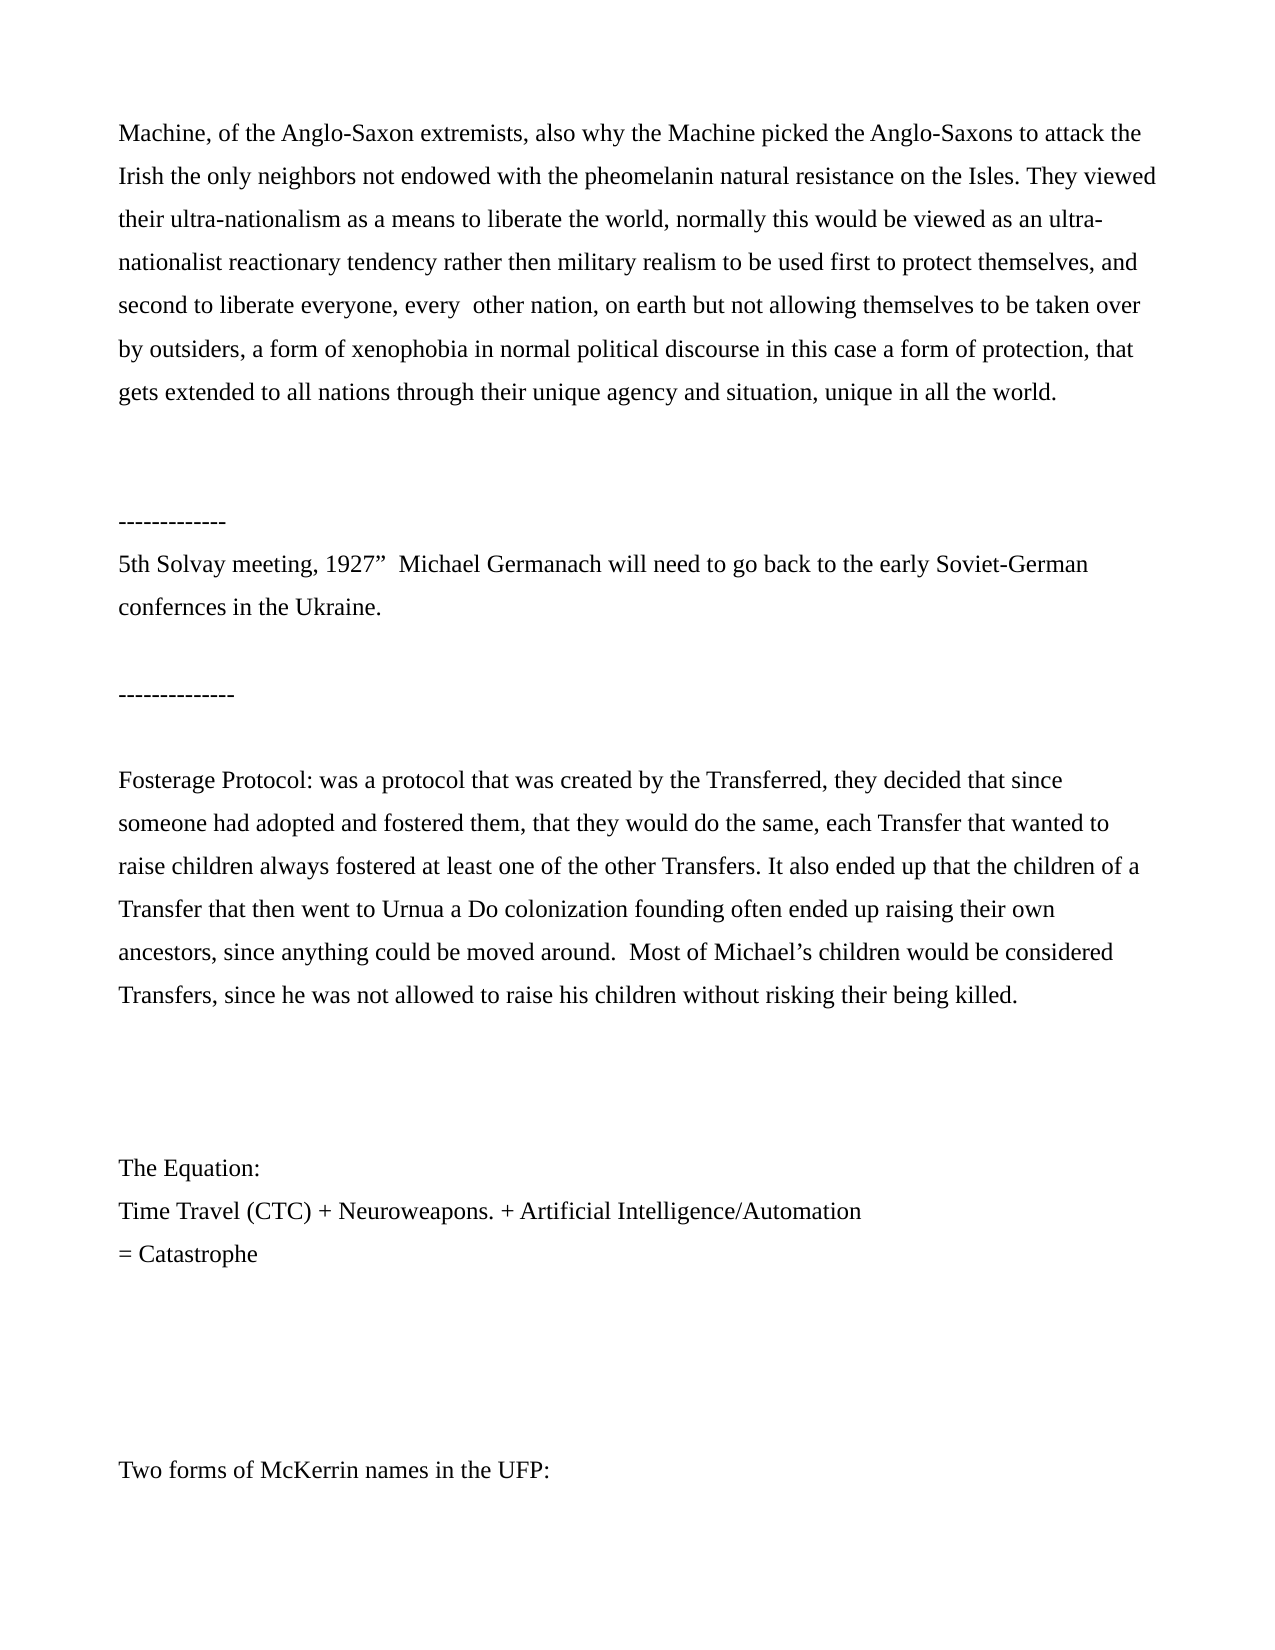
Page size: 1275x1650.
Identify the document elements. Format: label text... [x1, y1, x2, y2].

text ------------- [118, 506, 1157, 535]
text Machine, of the Anglo-Saxon extremists, also why the Machine picked the Anglo-Saxons to attack the Irish the only neighbors not endowed with the pheomelanin natural resistance on the Isles. They viewed their ultra-nationalism as a means to liberate the world, normally this would be viewed as an ultra-nationalist reactionary tendency rather then military realism to be used first to protect themselves, and second to liberate everyone, every other nation, on earth but not allowing themselves to be taken over by outsiders, a form of xenophobia in normal political discourse in this case a form of protection, that gets extended to all nations through their unique agency and situation, unique in all the world. [118, 118, 1157, 406]
text -------------- [118, 679, 1157, 707]
text 5th Solvay meeting, 1927” Michael Germanach will need to go back to the early Soviet-German confernces in the Ukraine. [118, 549, 1157, 621]
text Fosterage Protocol: was a protocol that was created by the Transferred, they decided that since someone had adopted and fostered them, that they would do the same, each Transfer that wanted to raise children always fostered at least one of the other Transfers. It also ended up that the children of a Transfer that then went to Urnua a Do colonization founding often ended up raising their own ancestors, since anything could be moved around. Most of Michael’s children would be considered Transfers, since he was not allowed to raise his children without risking their being killed. [118, 765, 1157, 1009]
text The Equation: Time Travel (CTC) + Neuroweapons. + Artificial Intelligence/Automation = Catastrophe [118, 1110, 1157, 1268]
text Two forms of McKerrin names in the UFP: [118, 1455, 1157, 1484]
